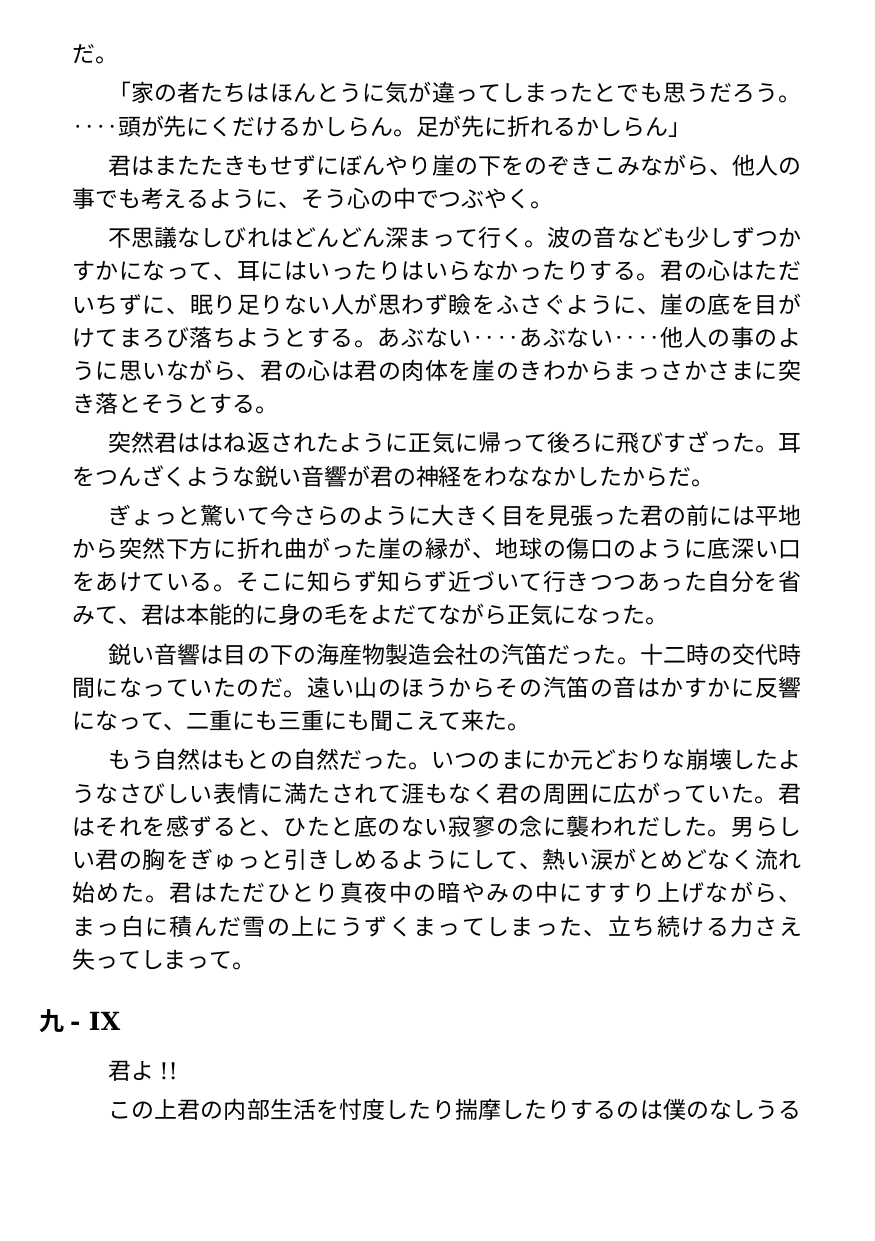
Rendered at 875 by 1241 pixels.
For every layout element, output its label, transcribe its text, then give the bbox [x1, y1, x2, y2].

text この上君の内部生活を忖度したり揣摩したりするのは僕のなしうる [72, 1092, 802, 1125]
text ぎょっと驚いて今さらのように大きく目を見張った君の前には平地から突然下方に折れ曲がった崖の縁が、地球の傷口のように底深い口をあけている。そこに知らず知らず近づいて行きつつあった自分を省みて、君は本能的に身の毛をよだてながら正気になった。 [72, 498, 802, 631]
text 不思議なしびれはどんどん深まって行く。波の音なども少しずつかすかになって、耳にはいったりはいらなかったりする。君の心はただいちずに、眠り足りない人が思わず瞼をふさぐように、崖の底を目がけてまろび落ちようとする。あぶない‥‥あぶない‥‥他人の事のように思いながら、君の心は君の肉体を崖のきわからまっさかさまに突き落とそうとする。 [72, 220, 802, 419]
text 鋭い音響は目の下の海産物製造会社の汽笛だった。十二時の交代時間になっていたのだ。遠い山のほうからその汽笛の音はかすかに反響になって、二重にも三重にも聞こえて来た。 [72, 637, 802, 736]
text だ。 [72, 36, 802, 69]
text 突然君ははね返されたように正気に帰って後ろに飛びすざった。耳をつんざくような鋭い音響が君の神経をわななかしたからだ。 [72, 425, 802, 492]
text もう自然はもとの自然だった。いつのまにか元どおりな崩壊したようなさびしい表情に満たされて涯もなく君の周囲に広がっていた。君はそれを感ずると、ひたと底のない寂寥の念に襲われだした。男らしい君の胸をぎゅっと引きしめるようにして、熱い涙がとめどなく流れ始めた。君はただひとり真夜中の暗やみの中にすすり上げながら、まっ白に積んだ雪の上にうずくまってしまった、立ち続ける力さえ失ってしまって。 [72, 742, 802, 975]
text 「家の者たちはほんとうに気が違ってしまったとでも思うだろう。‥‥頭が先にくだけるかしらん。足が先に折れるかしらん」 [72, 75, 802, 142]
text 君よ !! [72, 1053, 802, 1086]
text 君はまたたきもせずにぼんやり崖の下をのぞきこみながら、他人の事でも考えるように、そう心の中でつぶやく。 [72, 148, 802, 214]
subtitle 九 - IX [36, 998, 838, 1041]
